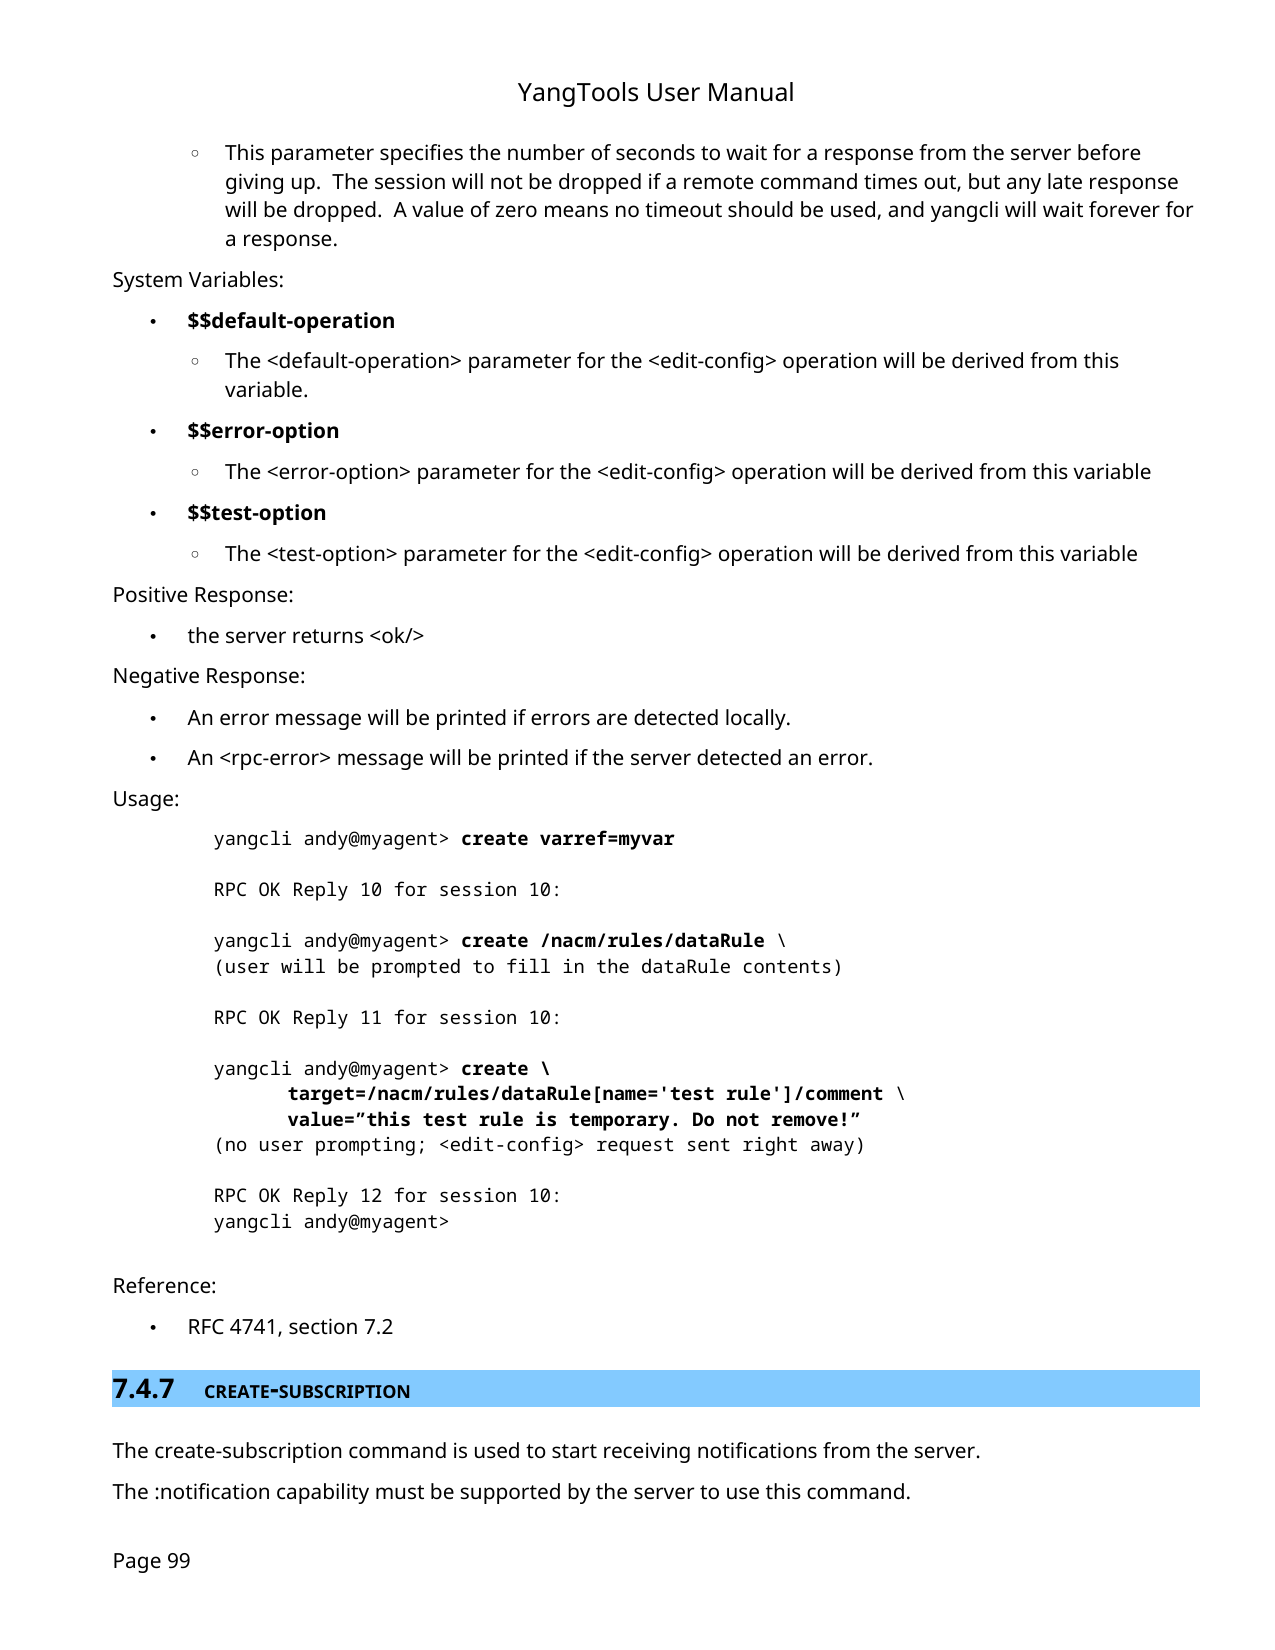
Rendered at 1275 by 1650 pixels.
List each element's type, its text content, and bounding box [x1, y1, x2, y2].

text System Variables: [112, 265, 1200, 293]
list $$test-option [150, 498, 1200, 526]
list The <test-option> parameter for the <edit-config> operation will be derived from this variable [187, 539, 1200, 567]
text Negative Response: [112, 662, 1200, 690]
text The create-subscription command is used to start receiving notifications from the server. [112, 1436, 1200, 1464]
list the server returns <ok/> [150, 621, 1200, 649]
subtitle create-subscription [112, 1370, 1200, 1407]
text Usage: [112, 784, 1200, 813]
list An error message will be printed if errors are detected locally. [150, 703, 1200, 731]
list This parameter specifies the number of seconds to wait for a response from the server before giving up. The session will not be dropped if a remote command times out, but any late response will be dropped. A value of zero means no timeout should be used, and yangcli will wait forever for a response. [187, 138, 1200, 252]
text Reference: [112, 1271, 1200, 1300]
list The <error-option> parameter for the <edit-config> operation will be derived from this variable [187, 457, 1200, 485]
list RFC 4741, section 7.2 [150, 1312, 1200, 1341]
list The <default-operation> parameter for the <edit-config> operation will be derived from this variable. [187, 347, 1200, 403]
list An <rpc-error> message will be printed if the server detected an error. [150, 743, 1200, 772]
list $$default-operation [150, 306, 1200, 334]
list $$error-option [150, 416, 1200, 444]
text Positive Response: [112, 580, 1200, 608]
text The :notification capability must be supported by the server to use this command. [112, 1477, 1200, 1505]
text yangcli andy@myagent> create varref=myvar RPC OK Reply 10 for session 10: yangcli andy@myagent> create /nacm/rules/dataRule \ (user will be prompted to fill in the dataRule contents) RPC OK Reply 11 for session 10: yangcli andy@myagent> create \ target=/nacm/rules/dataRule[name='test rule']/comment \ value=”this test rule is temporary. Do not remove!” (no user prompting; <edit-config> request sent right away) RPC OK Reply 12 for session 10: yangcli andy@myagent> [139, 825, 1200, 1259]
